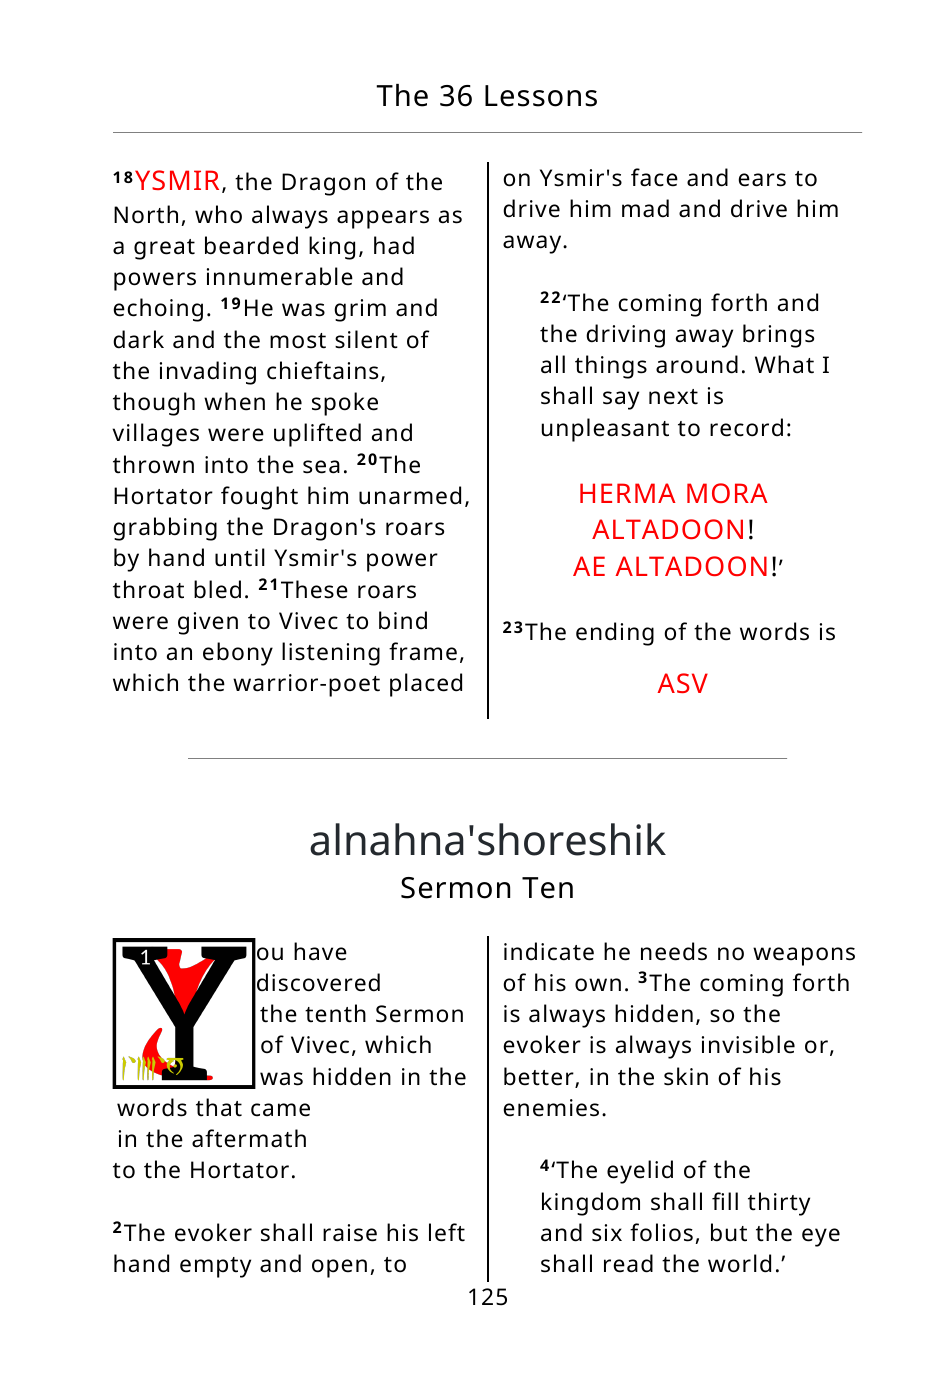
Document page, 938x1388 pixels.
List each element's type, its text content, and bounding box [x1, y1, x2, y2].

text ou have discovered [112, 936, 472, 998]
text 18YSMIR, the Dragon of the North, who always appears as a great bearded king, had powers innumerable and echoing. 19He was grim and dark and the most silent of the invading chieftains, though when he spoke villages were uplifted and thrown into the sea. 20The Hortator fought him unarmed, grabbing the Dragon's roars by hand until Ysmir's power throat bled. 21These roars were given to Vivec to bind into an ebony listening frame, which the warrior-poet placed [112, 162, 472, 698]
text to the Hortator. [112, 1154, 472, 1186]
text Sermon Ten [112, 867, 862, 907]
text AE ALTADOON!’ [512, 548, 844, 585]
subtitle alnahna'shoreshik [112, 811, 862, 867]
text 23The ending of the words is [502, 616, 862, 647]
text 22‘The coming forth and the driving away brings all things around. What I shall say next is unpleasant to record: [540, 287, 844, 443]
text the tenth Sermon [256, 998, 472, 1029]
text 4‘The eyelid of the kingdom shall fill thirty and six folios, but the eye shall read the world.’ [540, 1154, 844, 1279]
text on Ysmir's face and ears to drive him mad and drive him away. [502, 162, 862, 255]
picture [112, 938, 256, 1089]
text indicate he needs no weapons of his own. 3The coming forth is always hidden, so the evoker is always invisible or, better, in the skin of his enemies. [502, 936, 862, 1123]
text in the aftermath [112, 1123, 472, 1154]
text words that came [112, 1092, 472, 1123]
text HERMA MORA [502, 474, 844, 511]
text 2The evoker shall raise his left hand empty and open, to [112, 1217, 472, 1279]
text was hidden in the [112, 1061, 472, 1092]
text The 36 Lessons [112, 75, 862, 115]
text ALTADOON! [502, 511, 844, 548]
text ASV [502, 664, 862, 701]
text of Vivec, which [256, 1029, 472, 1061]
